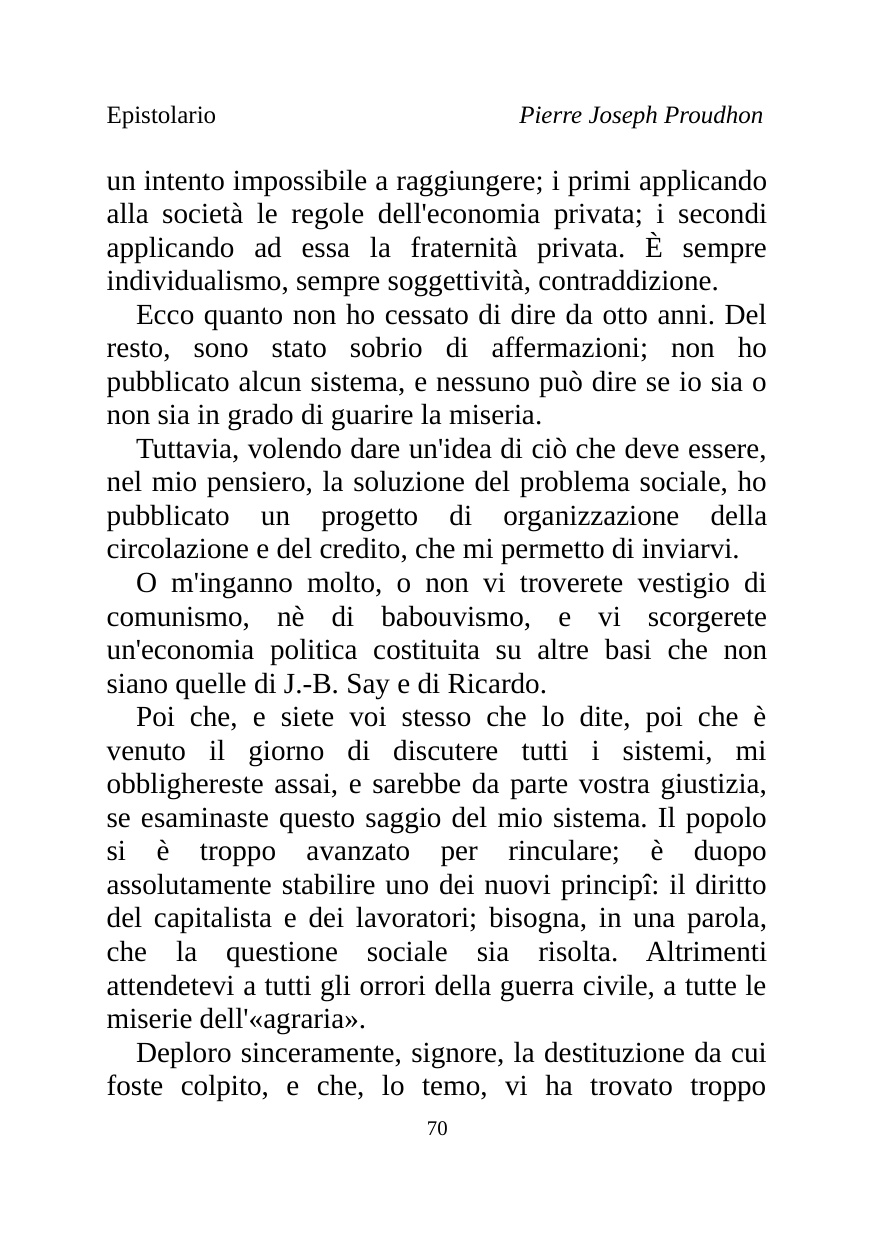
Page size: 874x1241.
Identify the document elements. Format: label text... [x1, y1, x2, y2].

text Poi che, e siete voi stesso che lo dite, poi che è venuto il giorno di discutere tutti i sistemi, mi obblighereste assai, e sarebbe da parte vostra giustizia, se esaminaste questo saggio del mio sistema. Il popolo si è troppo avanzato per rinculare; è duopo assolutamente stabilire uno dei nuovi principî: il diritto del capitalista e dei lavoratori; bisogna, in una parola, che la questione sociale sia risolta. Altrimenti attendetevi a tutti gli orrori della guerra civile, a tutte le miserie dell'«agraria». [106, 699, 768, 1035]
text Tuttavia, volendo dare un'idea di ciò che deve essere, nel mio pensiero, la soluzione del problema sociale, ho pubblicato un progetto di organizzazione della circolazione e del credito, che mi permetto di inviarvi. [106, 431, 768, 565]
text un intento impossibile a raggiungere; i primi applicando alla società le regole dell'economia privata; i secondi applicando ad essa la fraternità privata. È sempre individualismo, sempre soggettività, contraddizione. [106, 163, 768, 297]
text Deploro sinceramente, signore, la destituzione da cui foste colpito, e che, lo temo, vi ha trovato troppo [106, 1035, 768, 1102]
text O m'inganno molto, o non vi troverete vestigio di comunismo, nè di babouvismo, e vi scorgerete un'economia politica costituita su altre basi che non siano quelle di J.-B. Say e di Ricardo. [106, 565, 768, 699]
text Ecco quanto non ho cessato di dire da otto anni. Del resto, sono stato sobrio di affermazioni; non ho pubblicato alcun sistema, e nessuno può dire se io sia o non sia in grado di guarire la miseria. [106, 297, 768, 431]
